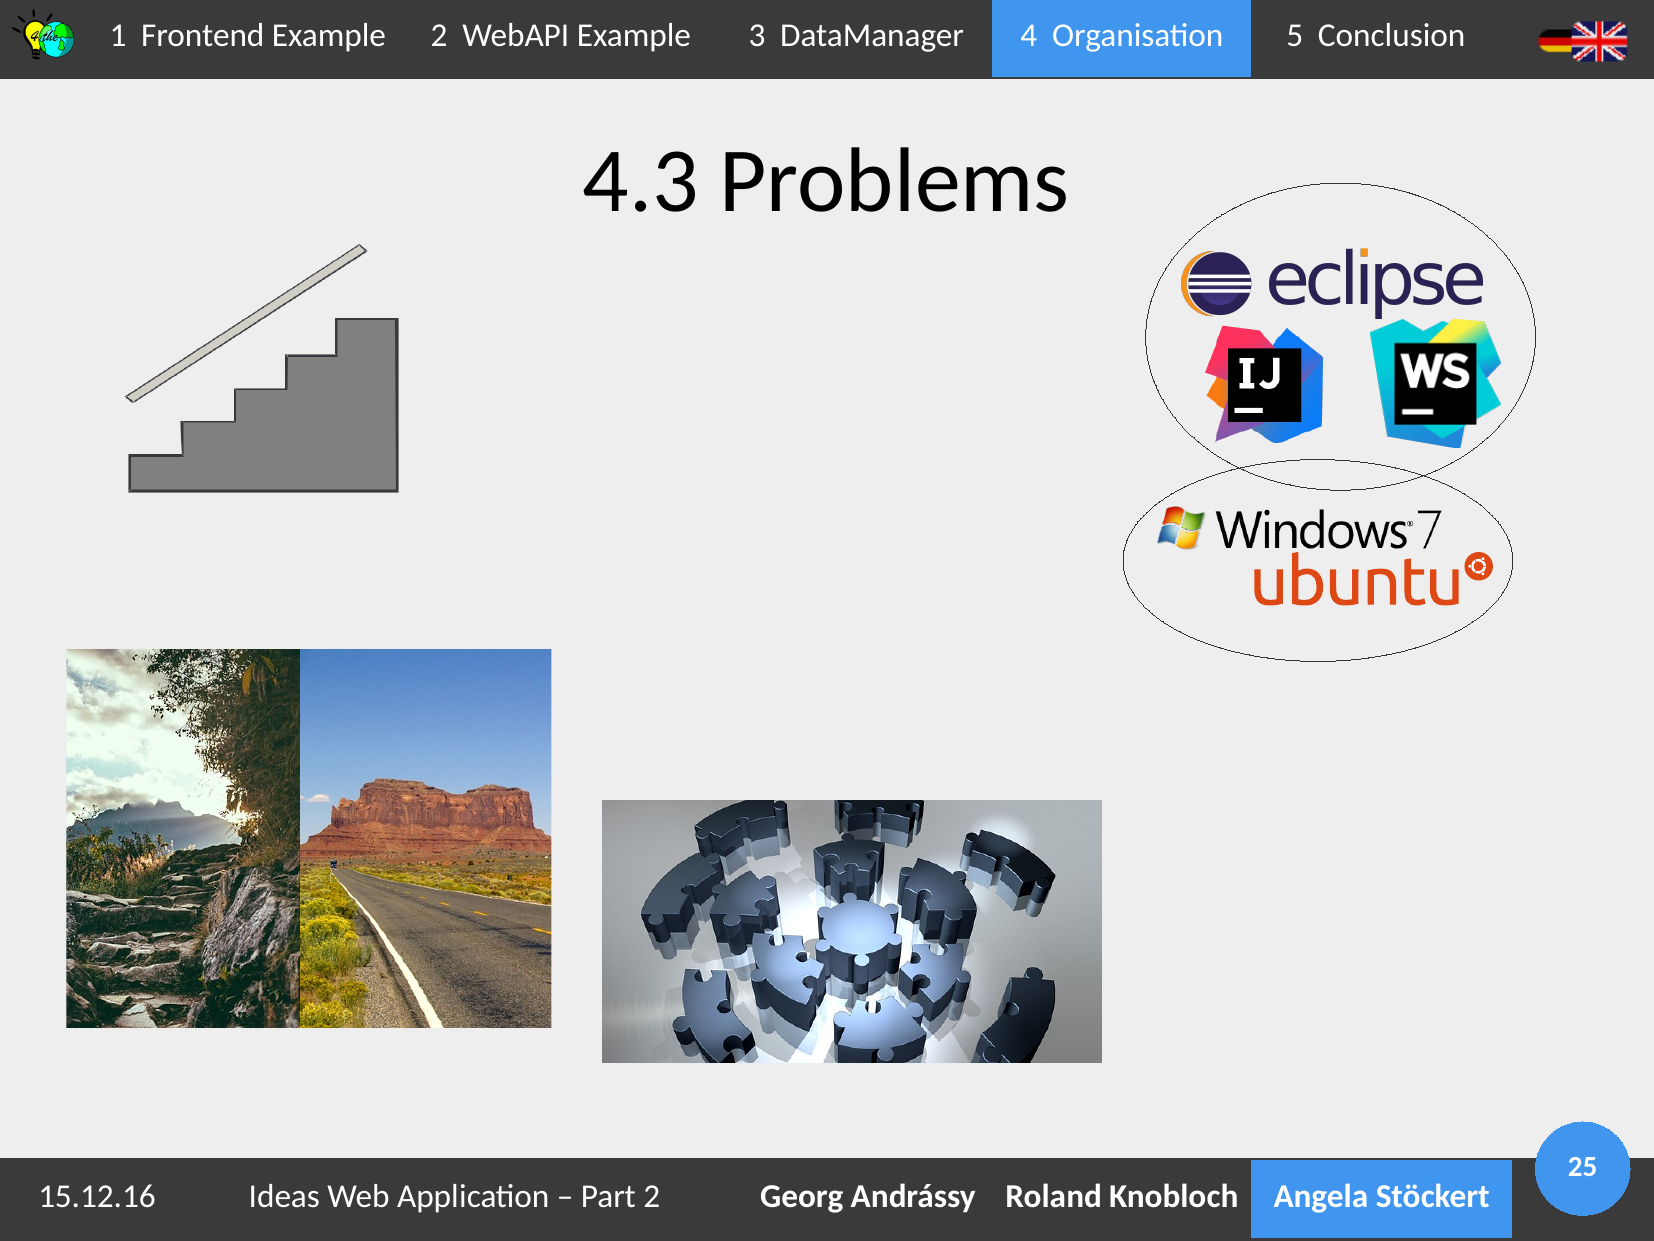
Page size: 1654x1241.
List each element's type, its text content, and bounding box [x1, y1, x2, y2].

text_box 1 Frontend Example [94, 0, 401, 77]
picture [1536, 18, 1629, 64]
text_box 3 DataManager [720, 0, 992, 77]
text_box Georg Andrássy [744, 1160, 992, 1238]
picture [124, 230, 420, 526]
picture [1151, 490, 1543, 668]
text_box 2 WebAPI Example [401, 0, 720, 77]
picture [602, 800, 1102, 1063]
title 4.3 Problems [82, 106, 1571, 272]
picture [66, 649, 552, 1028]
picture [1181, 248, 1501, 448]
text_box Ideas Web Application – Part 2 [242, 1160, 668, 1238]
text_box Roland Knobloch [992, 1160, 1251, 1238]
text_box 4 Organisation [992, 0, 1251, 77]
picture [2, 0, 83, 79]
picture [1205, 325, 1323, 443]
text_box Angela Stöckert [1251, 1160, 1512, 1238]
text_box 5 Conclusion [1251, 0, 1501, 77]
